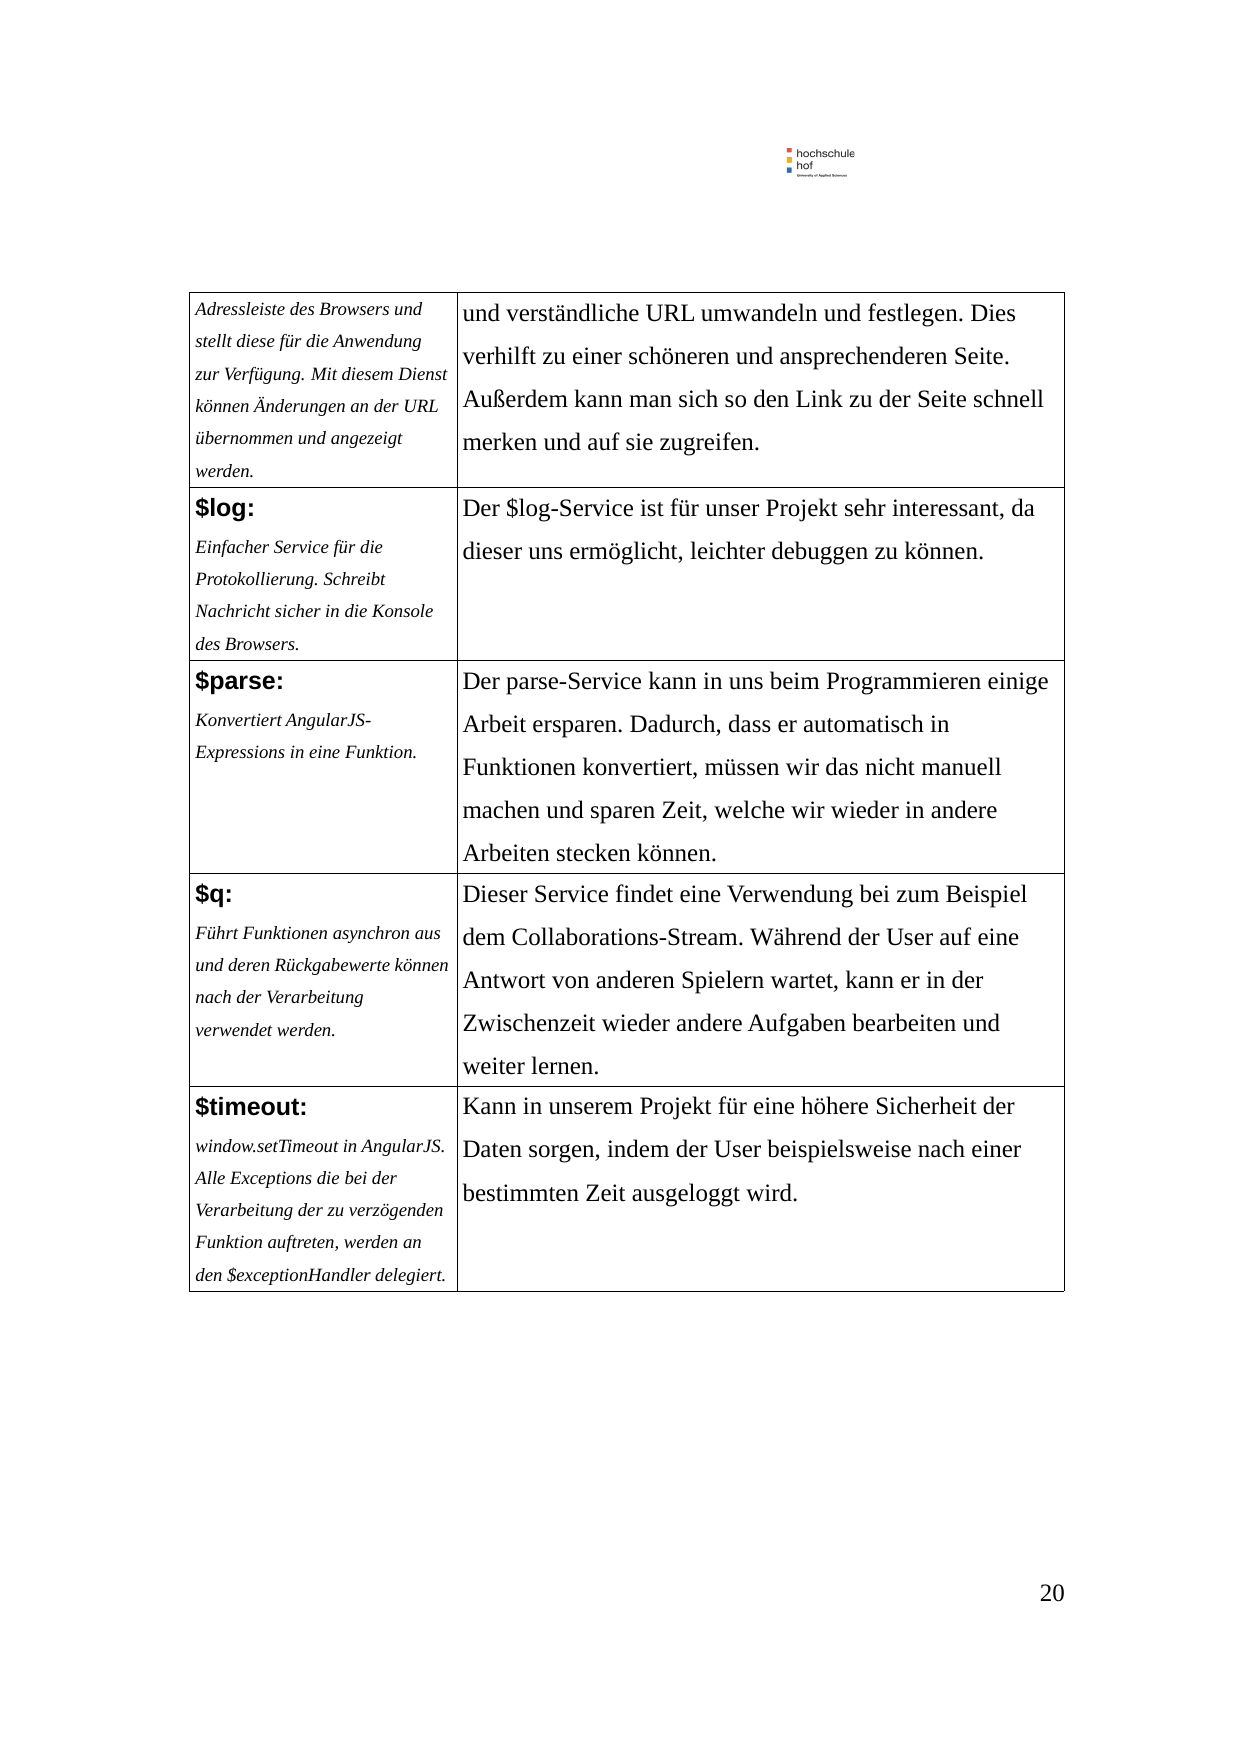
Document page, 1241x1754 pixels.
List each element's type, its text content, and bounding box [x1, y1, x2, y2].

table_cell und verständliche URL umwandeln und festlegen. Dies verhilft zu einer schöneren und ansprechenderen Seite. Außerdem kann man sich so den Link zu der Seite schnell merken und auf sie zugreifen. [458, 293, 1064, 487]
picture [786, 148, 855, 177]
table_cell Dieser Service findet eine Verwendung bei zum Beispiel dem Collaborations-Stream. Während der User auf eine Antwort von anderen Spielern wartet, kann er in der Zwischenzeit wieder andere Aufgaben bearbeiten und weiter lernen. [458, 874, 1064, 1086]
table_cell $parse: Konvertiert AngularJS-Expressions in eine Funktion. [190, 661, 457, 873]
table_cell Der $log-Service ist für unser Projekt sehr interessant, da dieser uns ermöglicht, leichter debuggen zu können. [458, 488, 1064, 660]
table_cell $timeout: window.setTimeout in AngularJS. Alle Exceptions die bei der Verarbeitung der zu verzögenden Funktion auftreten, werden an den $exceptionHandler delegiert. [190, 1087, 457, 1291]
table_cell $log: Einfacher Service für die Protokollierung. Schreibt Nachricht sicher in die Konsole des Browsers. [190, 488, 457, 660]
table_cell Kann in unserem Projekt für eine höhere Sicherheit der Daten sorgen, indem der User beispielsweise nach einer bestimmten Zeit ausgeloggt wird. [458, 1087, 1064, 1291]
table_cell Adressleiste des Browsers und stellt diese für die Anwendung zur Verfügung. Mit diesem Dienst können Änderungen an der URL übernommen und angezeigt werden. [190, 293, 457, 487]
table_cell Der parse-Service kann in uns beim Programmieren einige Arbeit ersparen. Dadurch, dass er automatisch in Funktionen konvertiert, müssen wir das nicht manuell machen und sparen Zeit, welche wir wieder in andere Arbeiten stecken können. [458, 661, 1064, 873]
table_cell $q: Führt Funktionen asynchron aus und deren Rückgabewerte können nach der Verarbeitung verwendet werden. [190, 874, 457, 1086]
